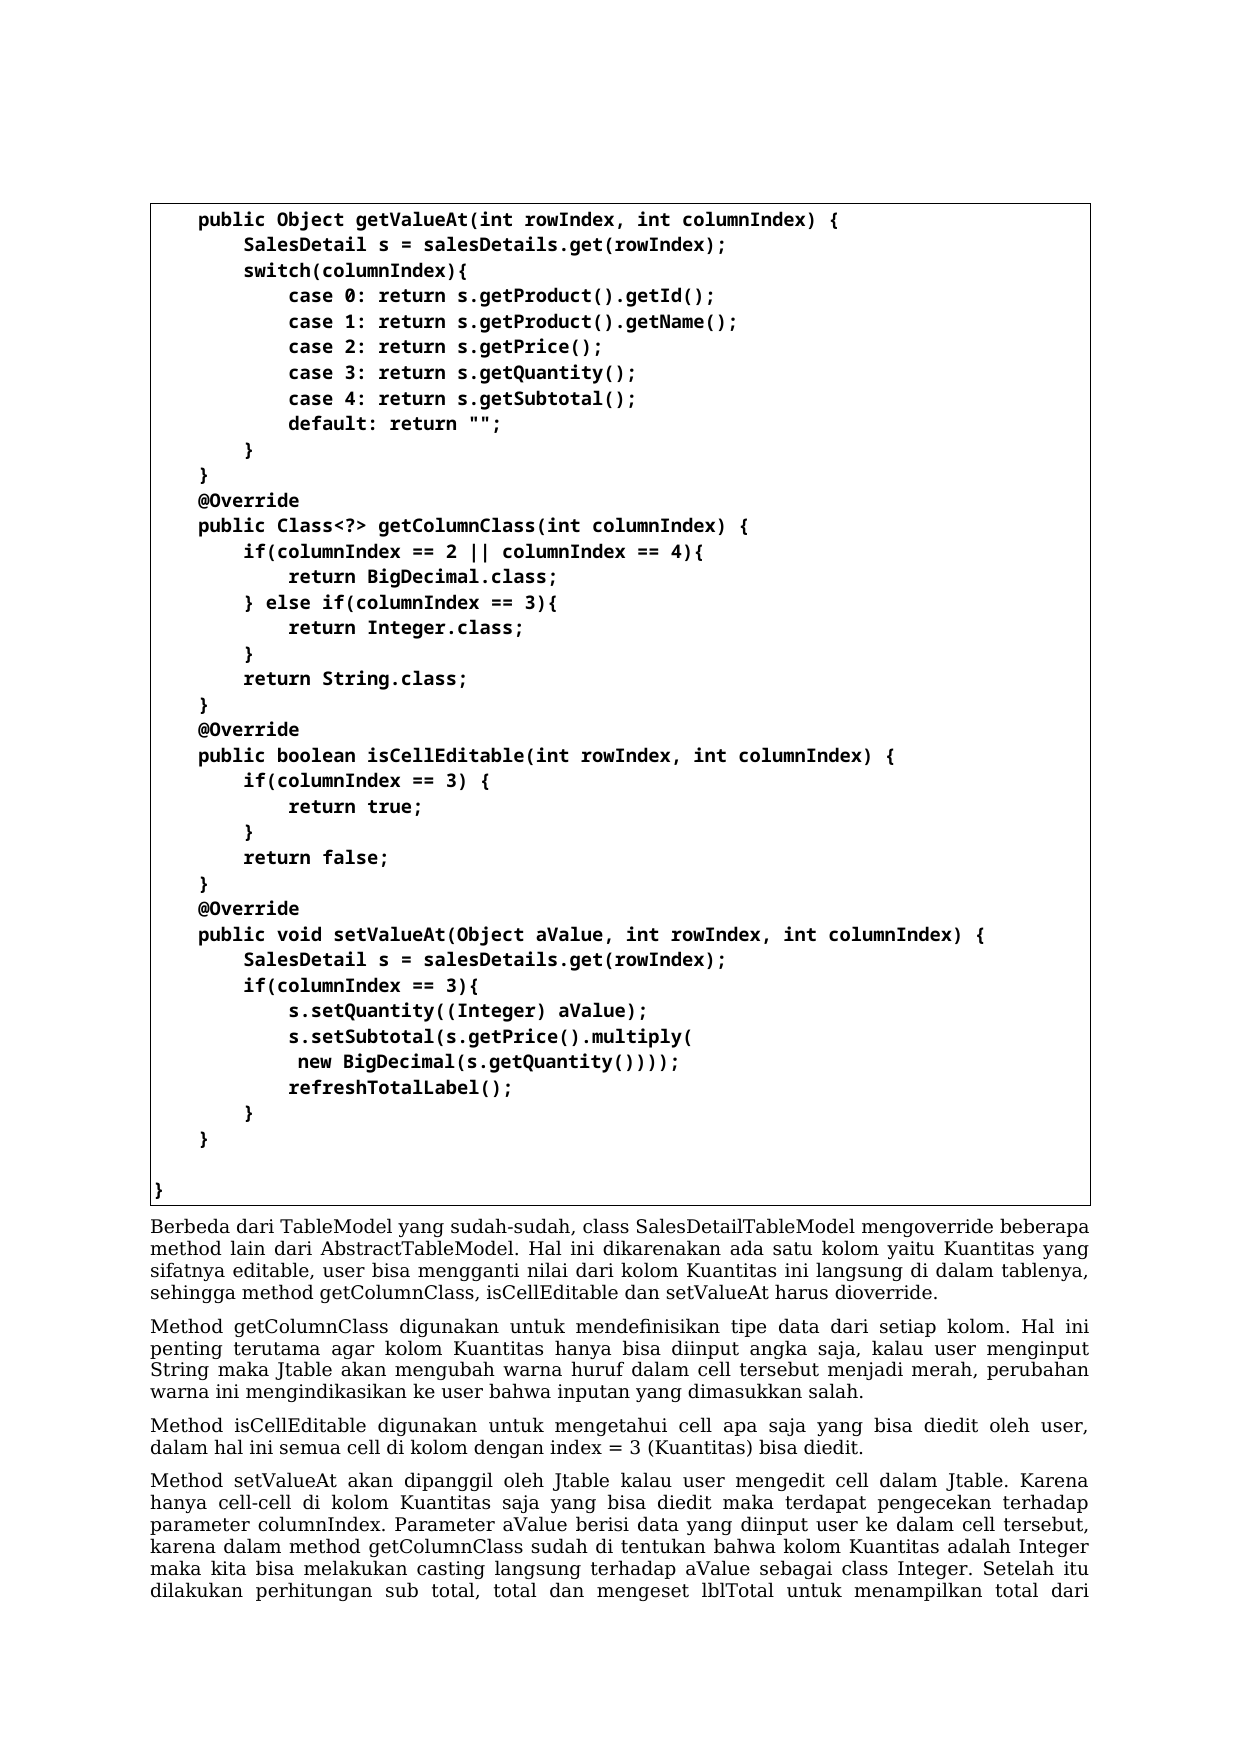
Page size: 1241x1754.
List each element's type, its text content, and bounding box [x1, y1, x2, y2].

text } [151, 688, 1090, 713]
text public void setValueAt(Object aValue, int rowIndex, int columnIndex) { [151, 918, 1090, 943]
text @Override [151, 713, 1090, 739]
text public Class<?> getColumnClass(int columnIndex) { [151, 509, 1090, 535]
text SalesDetail s = salesDetails.get(rowIndex); [151, 229, 1090, 254]
text return BigDecimal.class; [151, 560, 1090, 586]
text if(columnIndex == 2 || columnIndex == 4){ [151, 535, 1090, 560]
text } [151, 816, 1090, 841]
text public boolean isCellEditable(int rowIndex, int columnIndex) { [151, 739, 1090, 764]
text Method isCellEditable digunakan untuk mengetahui cell apa saja yang bisa diedit oleh user, dalam hal ini semua cell di kolom dengan index = 3 (Kuantitas) bisa diedit. [150, 1415, 1091, 1459]
text } [151, 1122, 1090, 1151]
text } [151, 458, 1090, 484]
text if(columnIndex == 3){ [151, 969, 1090, 994]
text default: return ""; [151, 407, 1090, 433]
text refreshTotalLabel(); [151, 1071, 1090, 1096]
text switch(columnIndex){ [151, 254, 1090, 280]
text s.setSubtotal(s.getPrice().multiply( [151, 1020, 1090, 1045]
text case 4: return s.getSubtotal(); [151, 382, 1090, 407]
text case 2: return s.getPrice(); [151, 331, 1090, 356]
text return Integer.class; [151, 611, 1090, 637]
text } [151, 1096, 1090, 1122]
text } [151, 637, 1090, 662]
text } [151, 1173, 1090, 1205]
text } [151, 433, 1090, 458]
text Method getColumnClass digunakan untuk mendefinisikan tipe data dari setiap kolom. Hal ini penting terutama agar kolom Kuantitas hanya bisa diinput angka saja, kalau user menginput String maka Jtable akan mengubah warna huruf dalam cell tersebut menjadi merah, perubahan warna ini mengindikasikan ke user bahwa inputan yang dimasukkan salah. [150, 1316, 1091, 1403]
text return String.class; [151, 662, 1090, 688]
text } [151, 867, 1090, 892]
text new BigDecimal(s.getQuantity()))); [151, 1045, 1090, 1071]
text Method setValueAt akan dipanggil oleh Jtable kalau user mengedit cell dalam Jtable. Karena hanya cell-cell di kolom Kuantitas saja yang bisa diedit maka terdapat pengecekan terhadap parameter columnIndex. Parameter aValue berisi data yang diinput user ke dalam cell tersebut, karena dalam method getColumnClass sudah di tentukan bahwa kolom Kuantitas adalah Integer maka kita bisa melakukan casting langsung terhadap aValue sebagai class Integer. Setelah itu dilakukan perhitungan sub total, total dan mengeset lblTotal untuk menampilkan total dari [150, 1471, 1091, 1602]
text s.setQuantity((Integer) aValue); [151, 994, 1090, 1020]
text SalesDetail s = salesDetails.get(rowIndex); [151, 943, 1090, 969]
text @Override [151, 892, 1090, 918]
text if(columnIndex == 3) { [151, 764, 1090, 790]
text return false; [151, 841, 1090, 867]
text return true; [151, 790, 1090, 816]
text @Override [151, 484, 1090, 509]
text case 3: return s.getQuantity(); [151, 356, 1090, 382]
text } else if(columnIndex == 3){ [151, 586, 1090, 611]
text public Object getValueAt(int rowIndex, int columnIndex) { [151, 204, 1090, 229]
text case 1: return s.getProduct().getName(); [151, 305, 1090, 331]
text Berbeda dari TableModel yang sudah-sudah, class SalesDetailTableModel mengoverride beberapa method lain dari AbstractTableModel. Hal ini dikarenakan ada satu kolom yaitu Kuantitas yang sifatnya editable, user bisa mengganti nilai dari kolom Kuantitas ini langsung di dalam tablenya, sehingga method getColumnClass, isCellEditable dan setValueAt harus dioverride. [150, 1216, 1091, 1304]
text case 0: return s.getProduct().getId(); [151, 280, 1090, 305]
